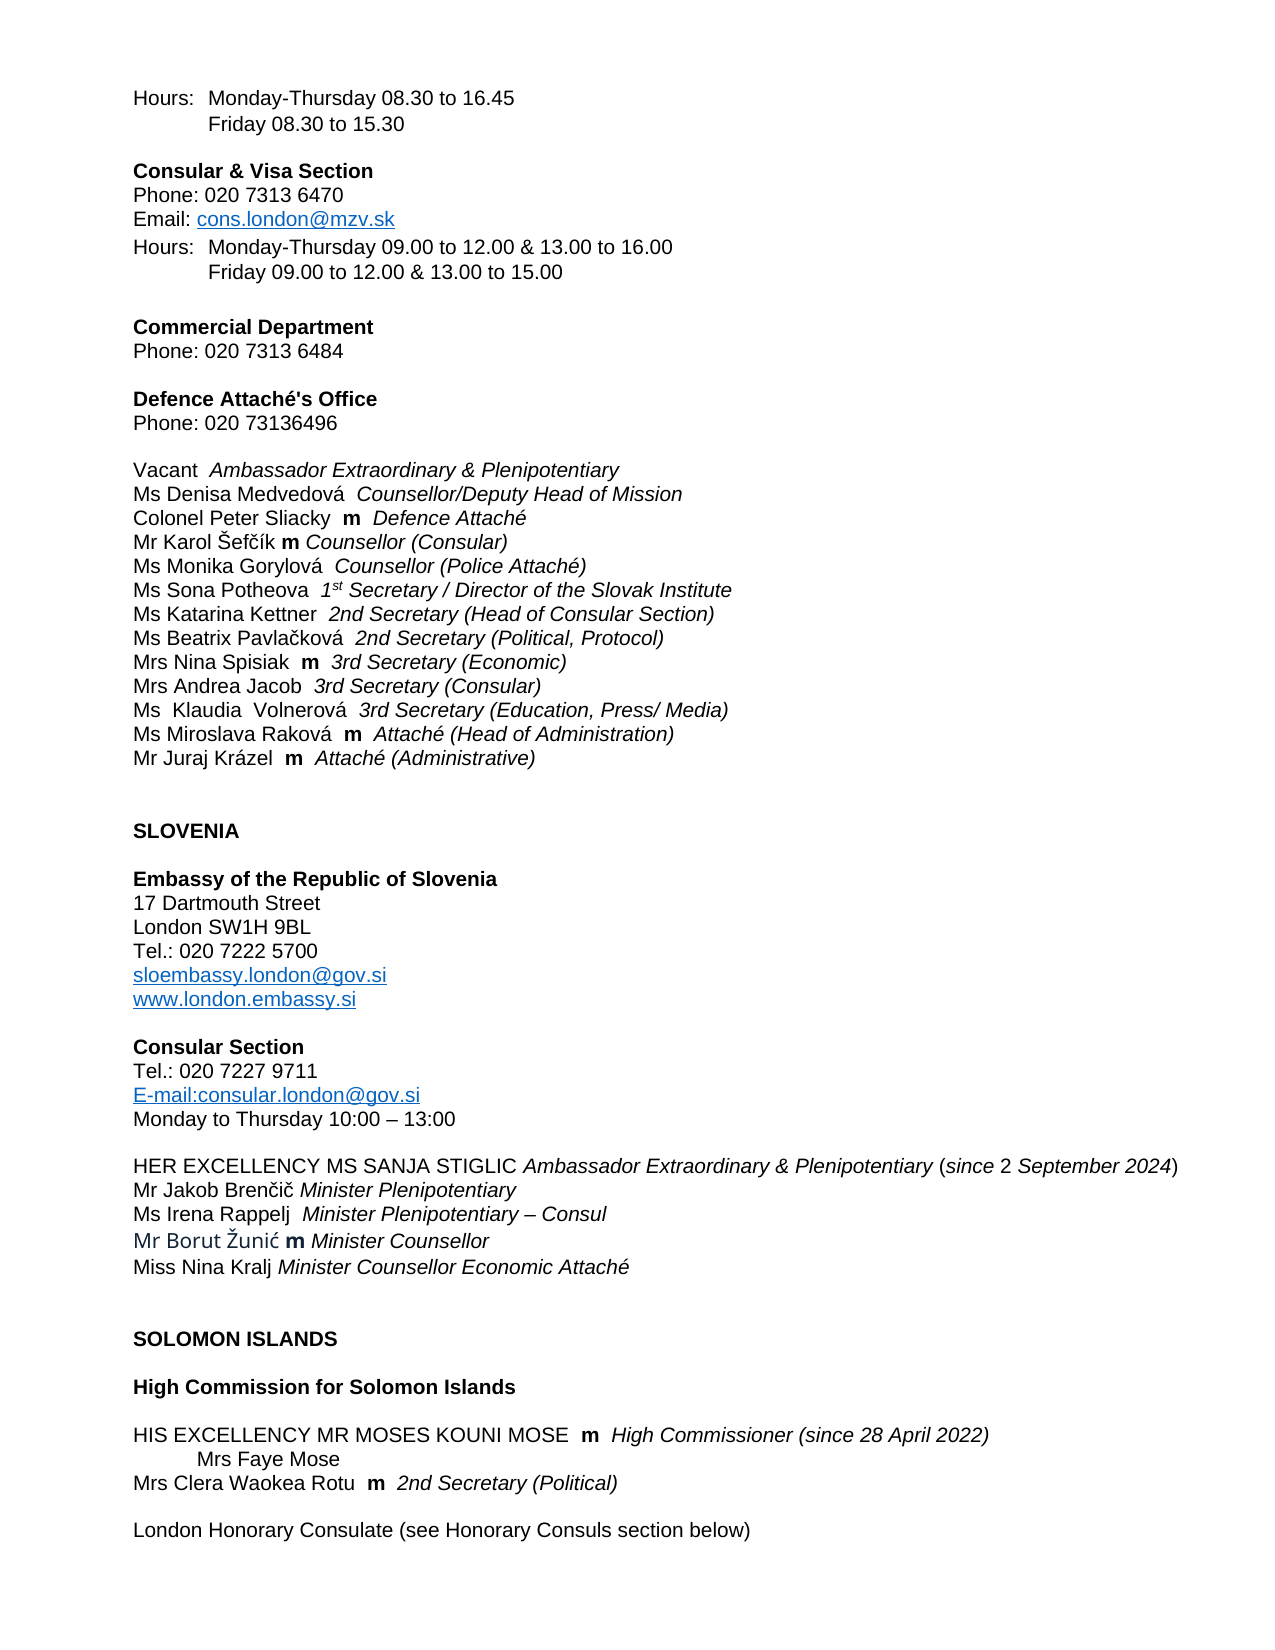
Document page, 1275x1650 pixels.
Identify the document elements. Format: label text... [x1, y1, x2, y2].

text Ms Miroslava Raková m Attaché (Head of Administration) [133, 722, 1181, 746]
text London SW1H 9BL [133, 915, 1181, 939]
text Phone: 020 7313 6470 [133, 183, 1181, 207]
text 17 Dartmouth Street [133, 891, 1181, 915]
text Hours: Monday-Thursday 08.30 to 16.45 [133, 81, 1181, 111]
text E-mail:consular.london@gov.si [133, 1082, 1181, 1106]
text Tel.: 020 7227 9711 [133, 1058, 1181, 1082]
text www.london.embassy.si [133, 987, 1181, 1011]
text Friday 09.00 to 12.00 & 13.00 to 15.00 [133, 260, 1181, 284]
text Commercial Department [133, 314, 1181, 338]
text Friday 08.30 to 15.30 [133, 111, 1181, 135]
text Mrs Clera Waokea Rotu m 2nd Secretary (Political) [133, 1470, 1181, 1494]
text SLOVENIA [133, 819, 1181, 843]
text Defence Attaché's Office [133, 386, 1181, 410]
text Email: cons.london@mzv.sk [133, 207, 1181, 231]
text Mr Juraj Krázel m Attaché (Administrative) [133, 746, 1181, 770]
text Mrs Nina Spisiak m 3rd Secretary (Economic) [133, 650, 1181, 674]
text Ms Klaudia Volnerová 3rd Secretary (Education, Press/ Media) [133, 698, 1181, 722]
text Vacant Ambassador Extraordinary & Plenipotentiary [133, 458, 1181, 482]
text Mr Karol Šefčík m Counsellor (Consular) [133, 530, 1181, 554]
text Consular Section [133, 1034, 1181, 1058]
text sloembassy.london@gov.si [133, 963, 1181, 987]
text Miss Nina Kralj Minister Counsellor Economic Attaché [133, 1255, 1181, 1279]
text Ms Sona Potheova 1st Secretary / Director of the Slovak Institute [133, 578, 1181, 602]
text HIS EXCELLENCY MR MOSES KOUNI MOSE m High Commissioner (since 28 April 2022) [133, 1422, 1181, 1446]
text Ms Monika Gorylová Counsellor (Police Attaché) [133, 554, 1181, 578]
text Tel.: 020 7222 5700 [133, 939, 1181, 963]
text Ms Katarina Kettner 2nd Secretary (Head of Consular Section) [133, 602, 1181, 626]
text Phone: 020 7313 6484 [133, 338, 1181, 362]
text Colonel Peter Sliacky m Defence Attaché [133, 506, 1181, 530]
text Ms Beatrix Pavlačková 2nd Secretary (Political, Protocol) [133, 626, 1181, 650]
text London Honorary Consulate (see Honorary Consuls section below) [133, 1518, 1181, 1542]
text Hours: Monday-Thursday 09.00 to 12.00 & 13.00 to 16.00 [133, 231, 1181, 260]
text Mr Borut Žunić m Minister Counsellor [133, 1226, 1181, 1255]
text Consular & Visa Section [133, 159, 1181, 183]
text High Commission for Solomon Islands [133, 1374, 1181, 1398]
text Monday to Thursday 10:00 – 13:00 [133, 1106, 1181, 1130]
text Phone: 020 73136496 [133, 410, 1181, 434]
text Embassy of the Republic of Slovenia [133, 867, 1181, 891]
text SOLOMON ISLANDS [133, 1327, 1181, 1351]
text HER EXCELLENCY MS SANJA STIGLIC Ambassador Extraordinary & Plenipotentiary (since 2 September 2024) [133, 1154, 1181, 1178]
text Ms Irena Rappelj Minister Plenipotentiary – Consul [133, 1202, 1181, 1226]
text Ms Denisa Medvedová Counsellor/Deputy Head of Mission [133, 482, 1181, 506]
text Mr Jakob Brenčič Minister Plenipotentiary [133, 1178, 1181, 1202]
text Mrs Andrea Jacob 3rd Secretary (Consular) [133, 674, 1181, 698]
text Mrs Faye Mose [133, 1446, 1181, 1470]
